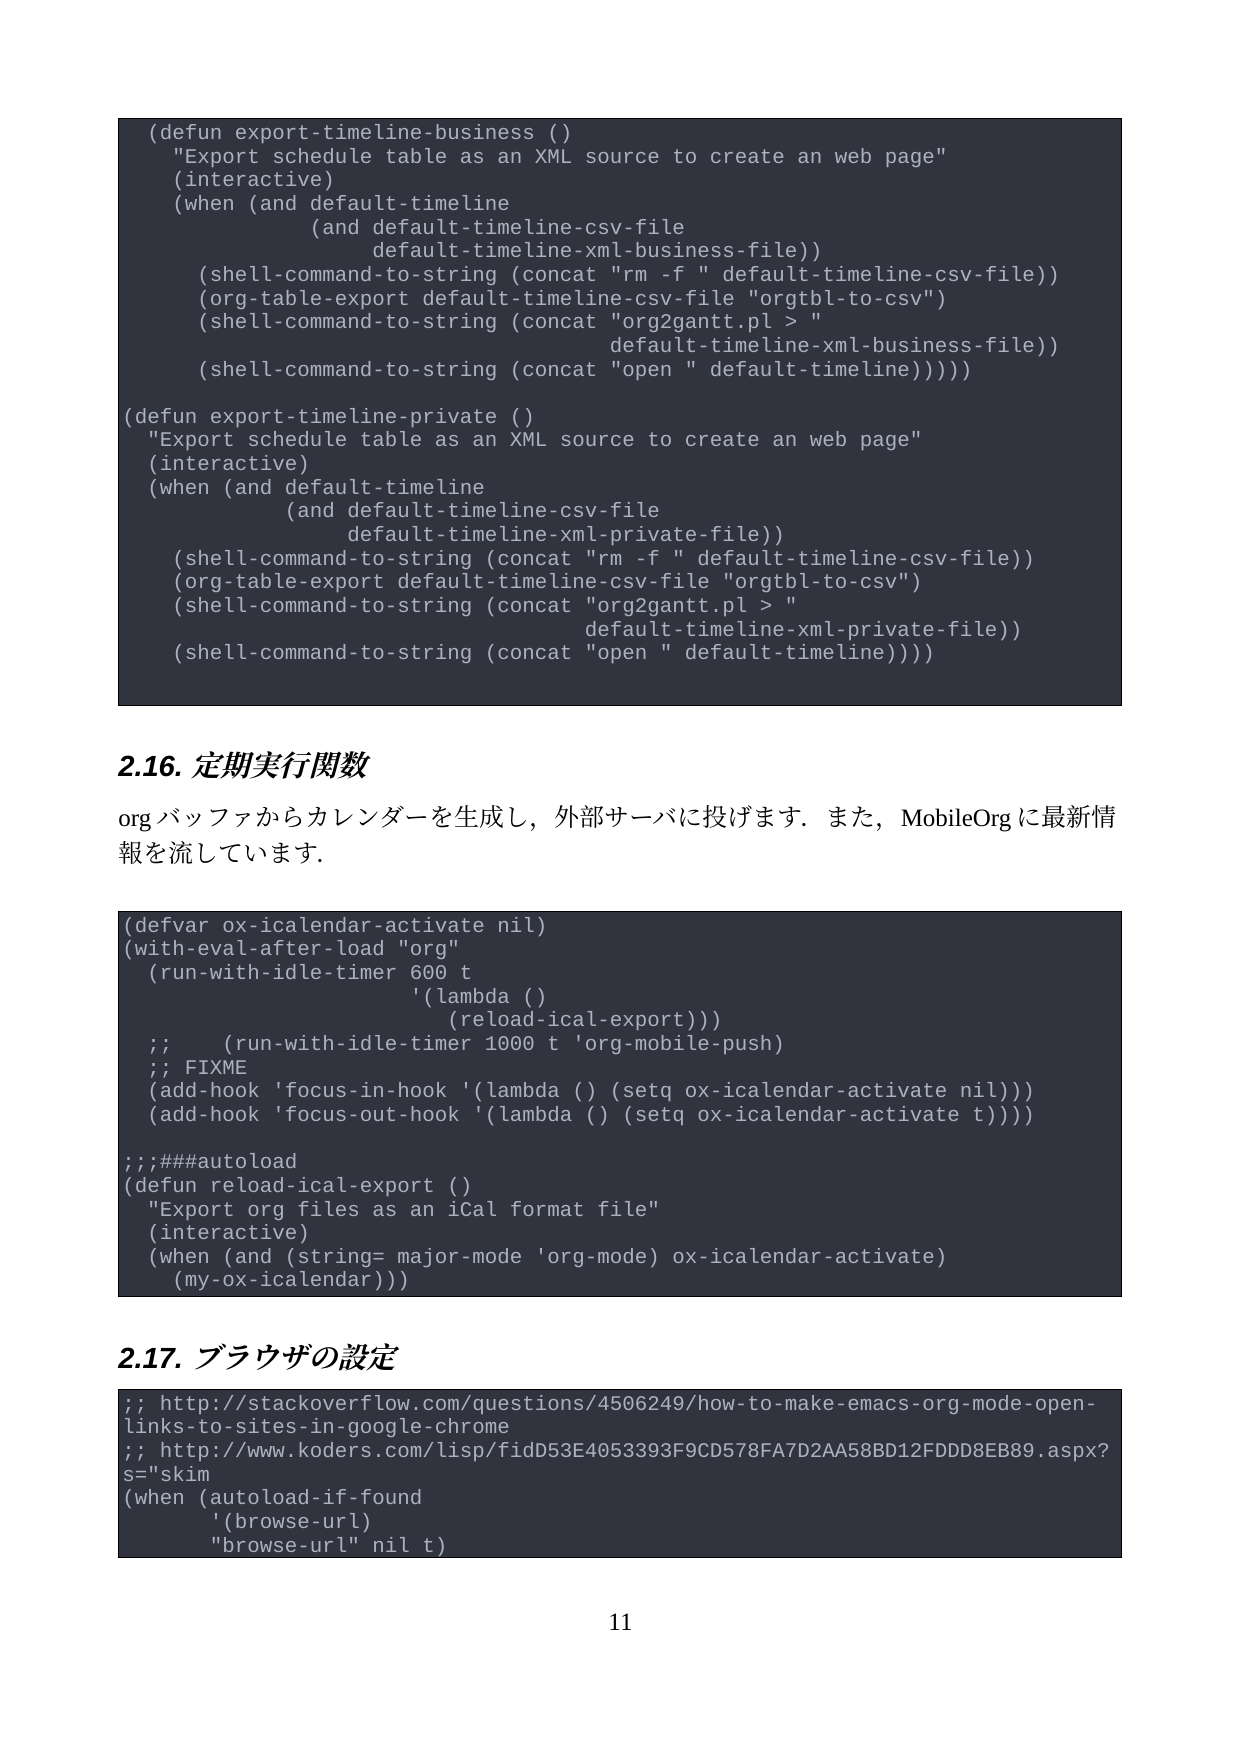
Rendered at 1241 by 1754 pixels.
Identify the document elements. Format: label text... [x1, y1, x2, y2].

text (shell-command-to-string (concat "org2gantt.pl > " [119, 591, 1121, 615]
text (add-hook 'focus-out-hook '(lambda () (setq ox-icalendar-activate t)))) [119, 1100, 1121, 1124]
text ;; (run-with-idle-timer 1000 t 'org-mobile-push) [119, 1029, 1121, 1053]
text (org-table-export default-timeline-csv-file "orgtbl-to-csv") [119, 284, 1121, 307]
text orgバッファからカレンダーを生成し，外部サーバに投げます．また，MobileOrgに最新情報を流しています． [118, 798, 1122, 898]
text (when (and default-timeline [119, 473, 1121, 496]
text default-timeline-xml-business-file)) [119, 331, 1121, 354]
text "Export schedule table as an XML source to create an web page" [119, 142, 1121, 165]
text default-timeline-xml-private-file)) [119, 520, 1121, 544]
text (shell-command-to-string (concat "rm -f " default-timeline-csv-file)) [119, 260, 1121, 284]
text '(browse-url) [119, 1507, 1121, 1531]
text (and default-timeline-csv-file [119, 213, 1121, 236]
text "Export org files as an iCal format file" [119, 1194, 1121, 1218]
subtitle 定期実行関数 [118, 743, 1122, 785]
text (run-with-idle-timer 600 t [119, 958, 1121, 982]
text "browse-url" nil t) [119, 1531, 1121, 1557]
text (when (and (string= major-mode 'org-mode) ox-icalendar-activate) [119, 1242, 1121, 1266]
text (defun export-timeline-business () [119, 119, 1121, 142]
text (shell-command-to-string (concat "open " default-timeline))))) [119, 354, 1121, 378]
text '(lambda () [119, 982, 1121, 1005]
text (shell-command-to-string (concat "org2gantt.pl > " [119, 307, 1121, 331]
text (add-hook 'focus-in-hook '(lambda () (setq ox-icalendar-activate nil))) [119, 1076, 1121, 1100]
text ;; http://www.koders.com/lisp/fidD53E4053393F9CD578FA7D2AA58BD12FDDD8EB89.aspx?s="skim [119, 1436, 1121, 1483]
subtitle ブラウザの設定 [118, 1334, 1122, 1376]
text default-timeline-xml-business-file)) [119, 236, 1121, 260]
text default-timeline-xml-private-file)) [119, 615, 1121, 638]
text (reload-ical-export))) [119, 1005, 1121, 1029]
text ;; FIXME [119, 1053, 1121, 1076]
text (defun reload-ical-export () [119, 1171, 1121, 1194]
text (and default-timeline-csv-file [119, 496, 1121, 520]
text (when (and default-timeline [119, 189, 1121, 213]
text (defun export-timeline-private () [119, 402, 1121, 426]
text (org-table-export default-timeline-csv-file "orgtbl-to-csv") [119, 567, 1121, 591]
text (my-ox-icalendar))) [119, 1266, 1121, 1296]
text (interactive) [119, 449, 1121, 473]
text (with-eval-after-load "org" [119, 934, 1121, 958]
text ;;;###autoload [119, 1147, 1121, 1171]
text ;; http://stackoverflow.com/questions/4506249/how-to-make-emacs-org-mode-open-links-to-sites-in-google-chrome [119, 1390, 1121, 1436]
text (shell-command-to-string (concat "open " default-timeline)))) [119, 638, 1121, 666]
text (defvar ox-icalendar-activate nil) [119, 912, 1121, 934]
text "Export schedule table as an XML source to create an web page" [119, 426, 1121, 449]
text (interactive) [119, 165, 1121, 189]
text (shell-command-to-string (concat "rm -f " default-timeline-csv-file)) [119, 544, 1121, 567]
text (when (autoload-if-found [119, 1483, 1121, 1507]
text (interactive) [119, 1218, 1121, 1242]
